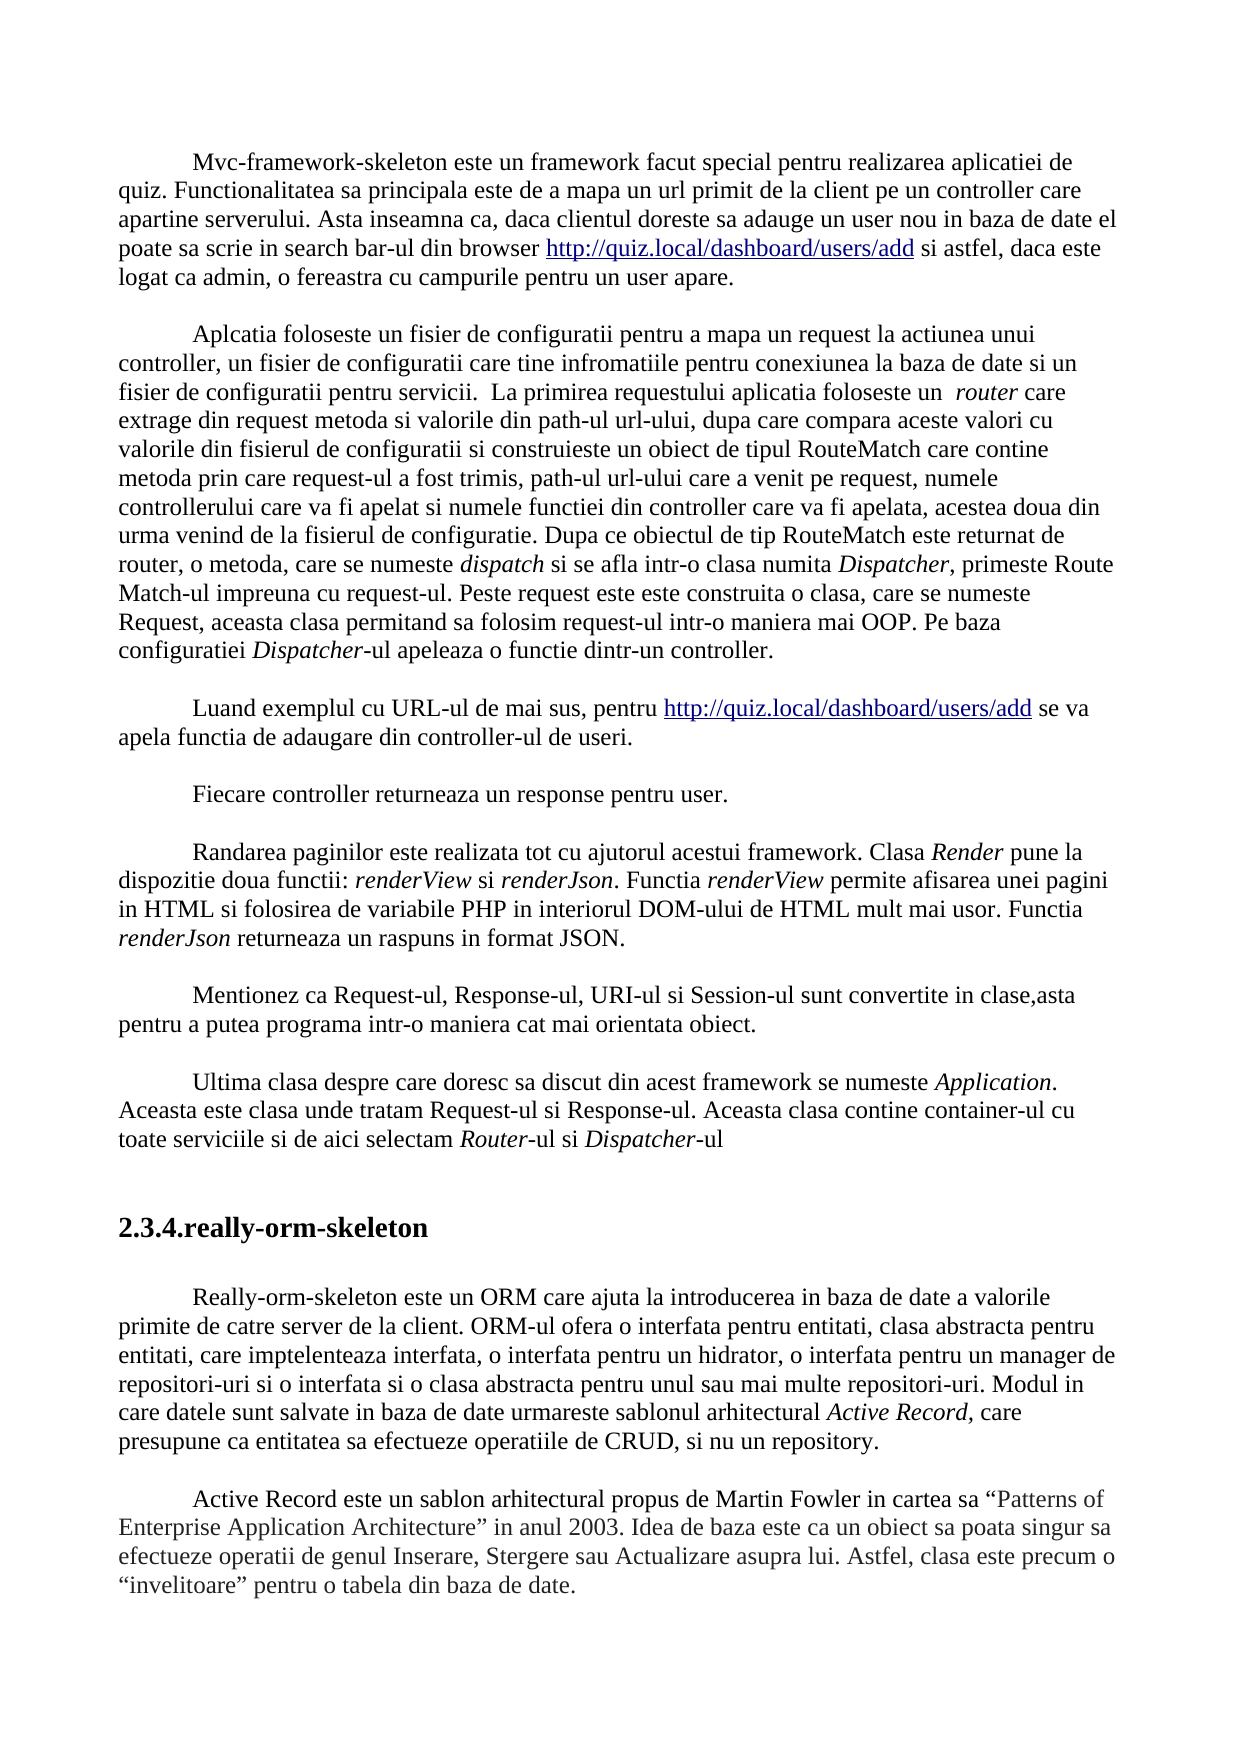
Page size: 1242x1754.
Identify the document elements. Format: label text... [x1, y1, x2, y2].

text Aplcatia foloseste un fisier de configuratii pentru a mapa un request la actiunea unui controller, un fisier de configuratii care tine infromatiile pentru conexiunea la baza de date si un fisier de configuratii pentru servicii. La primirea requestului aplicatia foloseste un router care extrage din request metoda si valorile din path-ul url-ului, dupa care compara aceste valori cu valorile din fisierul de configuratii si construieste un obiect de tipul RouteMatch care contine metoda prin care request-ul a fost trimis, path-ul url-ului care a venit pe request, numele controllerului care va fi apelat si numele functiei din controller care va fi apelata, acestea doua din urma venind de la fisierul de configuratie. Dupa ce obiectul de tip RouteMatch este returnat de router, o metoda, care se numeste dispatch si se afla intr-o clasa numita Dispatcher, primeste Route Match-ul impreuna cu request-ul. Peste request este este construita o clasa, care se numeste Request, aceasta clasa permitand sa folosim request-ul intr-o maniera mai OOP. Pe baza configuratiei Dispatcher-ul apeleaza o functie dintr-un controller. [118, 319, 1124, 664]
text Randarea paginilor este realizata tot cu ajutorul acestui framework. Clasa Render pune la dispozitie doua functii: renderView si renderJson. Functia renderView permite afisarea unei pagini in HTML si folosirea de variabile PHP in interiorul DOM-ului de HTML mult mai usor. Functia renderJson returneaza un raspuns in format JSON. [118, 837, 1124, 952]
text Mentionez ca Request-ul, Response-ul, URI-ul si Session-ul sunt convertite in clase,asta pentru a putea programa intr-o maniera cat mai orientata obiect. [118, 981, 1124, 1038]
text Really-orm-skeleton este un ORM care ajuta la introducerea in baza de date a valorile primite de catre server de la client. ORM-ul ofera o interfata pentru entitati, clasa abstracta pentru entitati, care imptelenteaza interfata, o interfata pentru un hidrator, o interfata pentru un manager de repositori-uri si o interfata si o clasa abstracta pentru unul sau mai multe repositori-uri. Modul in care datele sunt salvate in baza de date urmareste sablonul arhitectural Active Record, care presupune ca entitatea sa efectueze operatiile de CRUD, si nu un repository. [118, 1278, 1124, 1455]
text Luand exemplul cu URL-ul de mai sus, pentru http://quiz.local/dashboard/users/add se va apela functia de adaugare din controller-ul de useri. [118, 693, 1124, 751]
text Active Record este un sablon arhitectural propus de Martin Fowler in cartea sa “Patterns of Enterprise Application Architecture” in anul 2003. Idea de baza este ca un obiect sa poata singur sa efectueze operatii de genul Inserare, Stergere sau Actualizare asupra lui. Astfel, clasa este precum o “invelitoare” pentru o tabela din baza de date. [118, 1484, 1124, 1599]
text Mvc-framework-skeleton este un framework facut special pentru realizarea aplicatiei de quiz. Functionalitatea sa principala este de a mapa un url primit de la client pe un controller care apartine serverului. Asta inseamna ca, daca clientul doreste sa adauge un user nou in baza de date el poate sa scrie in search bar-ul din browser http://quiz.local/dashboard/users/add si astfel, daca este logat ca admin, o fereastra cu campurile pentru un user apare. [118, 147, 1124, 291]
text Fiecare controller returneaza un response pentru user. [118, 779, 1124, 808]
text Ultima clasa despre care doresc sa discut din acest framework se numeste Application. Aceasta este clasa unde tratam Request-ul si Response-ul. Aceasta clasa contine container-ul cu toate serviciile si de aici selectam Router-ul si Dispatcher-ul [118, 1067, 1124, 1153]
text 2.3.4.really-orm-skeleton [118, 1211, 1124, 1244]
